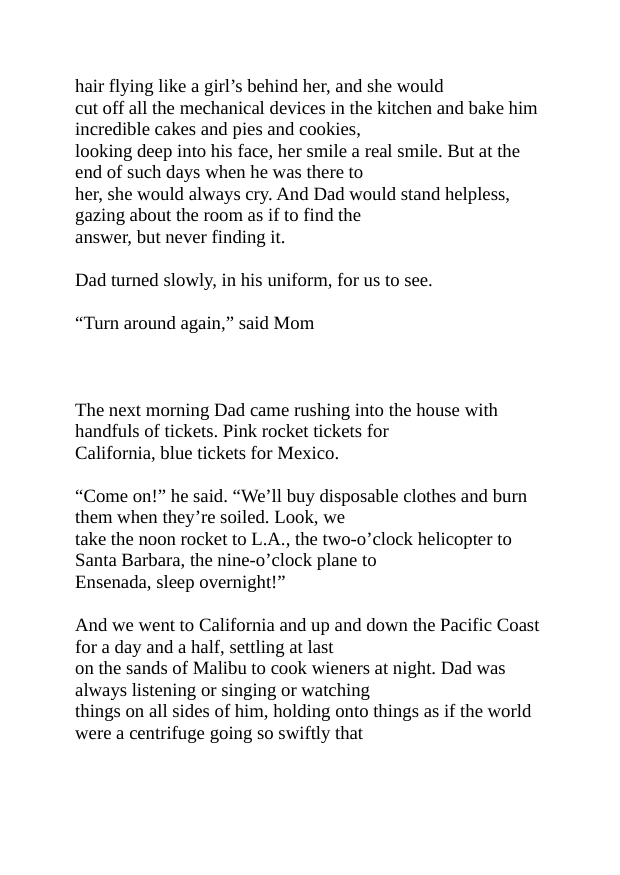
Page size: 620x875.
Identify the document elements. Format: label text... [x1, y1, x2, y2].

text hair flying like a girl’s behind her, and she would cut off all the mechanical devices in the kitchen and bake him incredible cakes and pies and cookies, looking deep into his face, her smile a real smile. But at the end of such days when he was there to her, she would always cry. And Dad would stand helpless, gazing about the room as if to find the answer, but never finding it. Dad turned slowly, in his uniform, for us to see. “Turn around again,” said Mom The next morning Dad came rushing into the house with handfuls of tickets. Pink rocket tickets for California, blue tickets for Mexico. “Come on!” he said. “We’ll buy disposable clothes and burn them when they’re soiled. Look, we take the noon rocket to L.A., the two-o’clock helicopter to Santa Barbara, the nine-o’clock plane to Ensenada, sleep overnight!” And we went to California and up and down the Pacific Coast for a day and a half, settling at last on the sands of Malibu to cook wieners at night. Dad was always listening or singing or watching things on all sides of him, holding onto things as if the world were a centrifuge going so swiftly that [75, 75, 544, 743]
